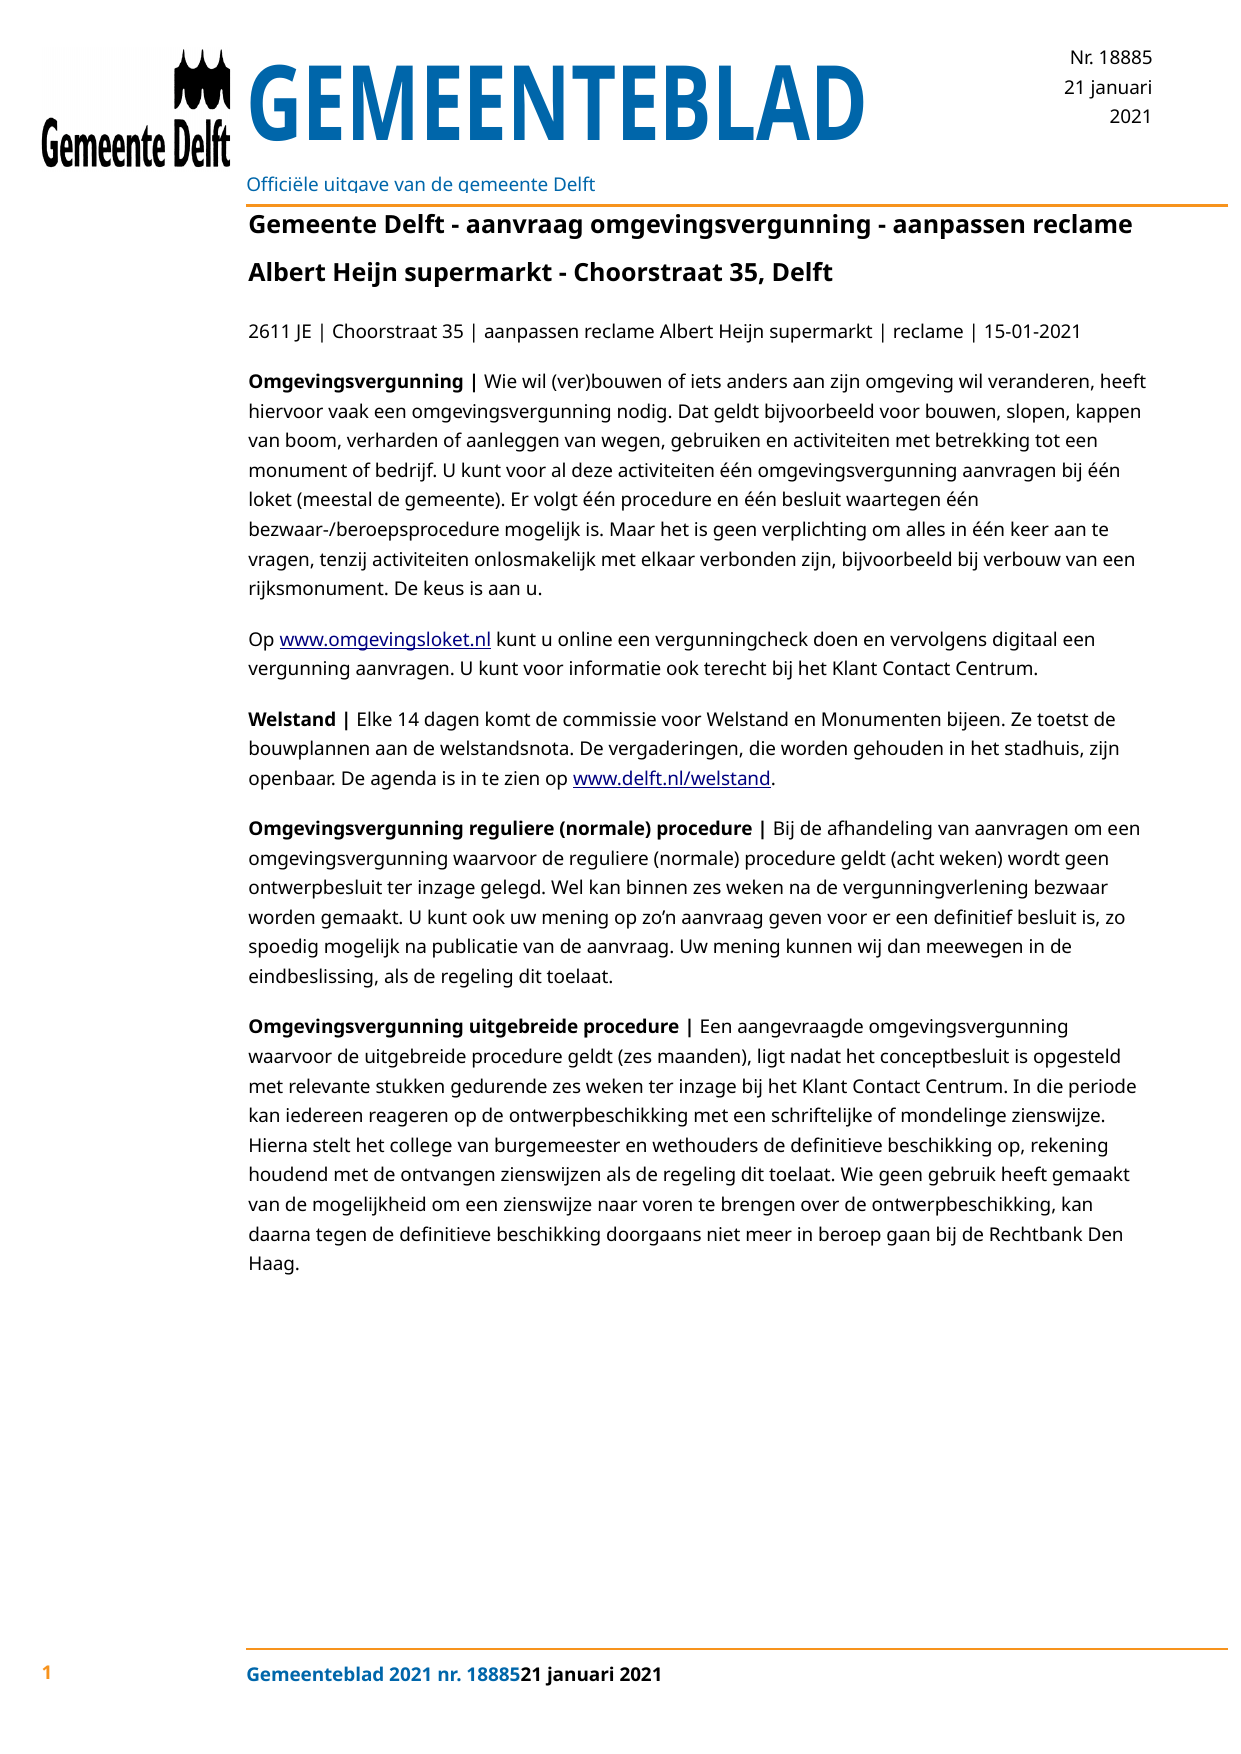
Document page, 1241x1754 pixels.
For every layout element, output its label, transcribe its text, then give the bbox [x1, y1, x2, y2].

text 2611 JE | Choorstraat 35 | aanpassen reclame Albert Heijn supermarkt | reclame | 15-01-2021 [248, 318, 1152, 344]
text Omgevingsvergunning uitgebreide procedure | Een aangevraagde omgevingsvergunning waarvoor de uitgebreide procedure geldt (zes maanden), ligt nadat het conceptbesluit is opgesteld met relevante stukken gedurende zes weken ter inzage bij het Klant Contact Centrum. In die periode kan iedereen reageren op de ontwerpbeschikking met een schriftelijke of mondelinge zienswijze. Hierna stelt het college van burgemeester en wethouders de definitieve beschikking op, rekening houdend met de ontvangen zienswijzen als de regeling dit toelaat. Wie geen gebruik heeft gemaakt van de mogelijkheid om een zienswijze naar voren te brengen over de ontwerpbeschikking, kan daarna tegen de definitieve beschikking doorgaans niet meer in beroep gaan bij de Rechtbank Den Haag. [248, 1014, 1152, 1276]
text Welstand | Elke 14 dagen komt de commissie voor Welstand en Monumenten bijeen. Ze toetst de bouwplannen aan de welstandsnota. De vergaderingen, die worden gehouden in het stadhuis, zijn openbaar. De agenda is in te zien op www.delft.nl/welstand. [248, 706, 1152, 791]
text Op www.omgevingsloket.nl kunt u online een vergunningcheck doen en vervolgens digitaal een vergunning aanvragen. U kunt voor informatie ook terecht bij het Klant Contact Centrum. [248, 626, 1152, 681]
text Omgevingsvergunning | Wie wil (ver)bouwen of iets anders aan zijn omgeving wil veranderen, heeft hiervoor vaak een omgevingsvergunning nodig. Dat geldt bijvoorbeeld voor bouwen, slopen, kappen van boom, verharden of aanleggen van wegen, gebruiken en activiteiten met betrekking tot een monument of bedrijf. U kunt voor al deze activiteiten één omgevingsvergunning aanvragen bij één loket (meestal de gemeente). Er volgt één procedure en één besluit waartegen één bezwaar-/beroepsprocedure mogelijk is. Maar het is geen verplichting om alles in één keer aan te vragen, tenzij activiteiten onlosmakelijk met elkaar verbonden zijn, bijvoorbeeld bij verbouw van een rijksmonument. De keus is aan u. [248, 368, 1152, 601]
text Omgevingsvergunning reguliere (normale) procedure | Bij de afhandeling van aanvragen om een omgevingsvergunning waarvoor de reguliere (normale) procedure geldt (acht weken) wordt geen ontwerpbesluit ter inzage gelegd. Wel kan binnen zes weken na de vergunningverlening bezwaar worden gemaakt. U kunt ook uw mening op zo’n aanvraag geven voor er een definitief besluit is, zo spoedig mogelijk na publicatie van de aanvraag. Uw mening kunnen wij dan meewegen in de eindbeslissing, als de regeling dit toelaat. [248, 815, 1152, 989]
text Gemeente Delft - aanvraag omgevingsvergunning - aanpassen reclame Albert Heijn supermarkt - Choorstraat 35, Delft [248, 207, 1152, 288]
picture [41, 47, 231, 172]
